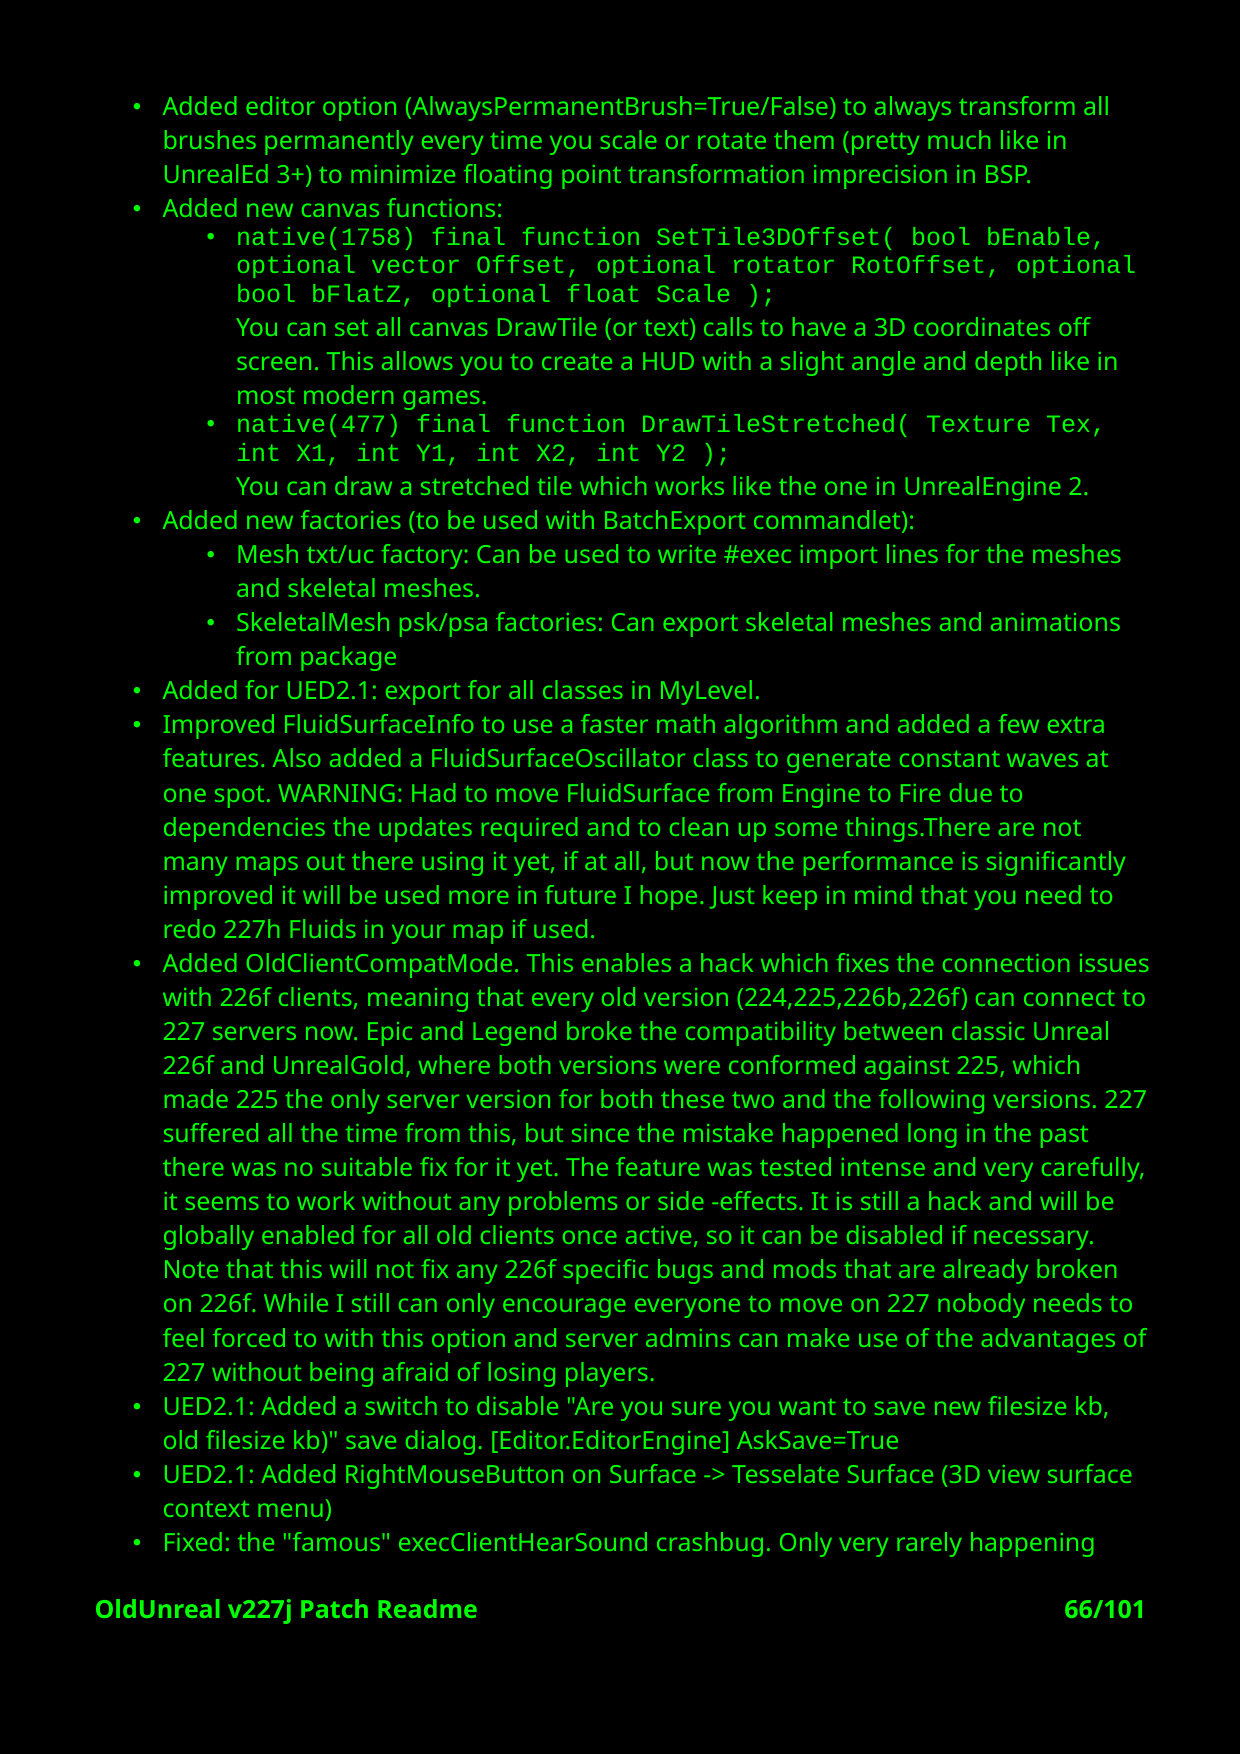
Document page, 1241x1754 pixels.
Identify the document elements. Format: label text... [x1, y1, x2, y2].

list Added new canvas functions: [133, 191, 1152, 225]
list SkeletalMesh psk/psa factories: Can export skeletal meshes and animations from package [206, 605, 1152, 673]
list Added OldClientCompatMode. This enables a hack which fixes the connection issues with 226f clients, meaning that every old version (224,225,226b,226f) can connect to 227 servers now. Epic and Legend broke the compatibility between classic Unreal 226f and UnrealGold, where both versions were conformed against 225, which made 225 the only server version for both these two and the following versions. 227 suffered all the time from this, but since the mistake happened long in the past there was no suitable fix for it yet. The feature was tested intense and very carefully, it seems to work without any problems or side -effects. It is still a hack and will be globally enabled for all old clients once active, so it can be disabled if necessary. Note that this will not fix any 226f specific bugs and mods that are already broken on 226f. While I still can only encourage everyone to move on 227 nobody needs to feel forced to with this option and server admins can make use of the advantages of 227 without being afraid of losing players. [133, 946, 1152, 1388]
list Added new factories (to be used with BatchExport commandlet): [133, 503, 1152, 537]
list native(1758) final function SetTile3DOffset( bool bEnable, optional vector Offset, optional rotator RotOffset, optional bool bFlatZ, optional float Scale ); You can set all canvas DrawTile (or text) calls to have a 3D coordinates off screen. This allows you to create a HUD with a slight angle and depth like in most modern games. [206, 225, 1152, 412]
list Fixed: the "famous" execClientHearSound crashbug. Only very rarely happening [133, 1524, 1152, 1559]
list UED2.1: Added a switch to disable "Are you sure you want to save new filesize kb, old filesize kb)" save dialog. [Editor.EditorEngine] AskSave=True [133, 1388, 1152, 1456]
list Added for UED2.1: export for all classes in MyLevel. [133, 673, 1152, 707]
list Mesh txt/uc factory: Can be used to write #exec import lines for the meshes and skeletal meshes. [206, 537, 1152, 605]
list Improved FluidSurfaceInfo to use a faster math algorithm and added a few extra features. Also added a FluidSurfaceOscillator class to generate constant waves at one spot. WARNING: Had to move FluidSurface from Engine to Fire due to dependencies the updates required and to clean up some things.There are not many maps out there using it yet, if at all, but now the performance is significantly improved it will be used more in future I hope. Just keep in mind that you need to redo 227h Fluids in your map if used. [133, 707, 1152, 946]
list native(477) final function DrawTileStretched( Texture Tex, int X1, int Y1, int X2, int Y2 ); You can draw a stretched tile which works like the one in UnrealEngine 2. [206, 412, 1152, 503]
list Added editor option (AlwaysPermanentBrush=True/False) to always transform all brushes permanently every time you scale or rotate them (pretty much like in UnrealEd 3+) to minimize floating point transformation imprecision in BSP. [133, 88, 1152, 191]
list UED2.1: Added RightMouseButton on Surface -> Tesselate Surface (3D view surface context menu) [133, 1456, 1152, 1524]
